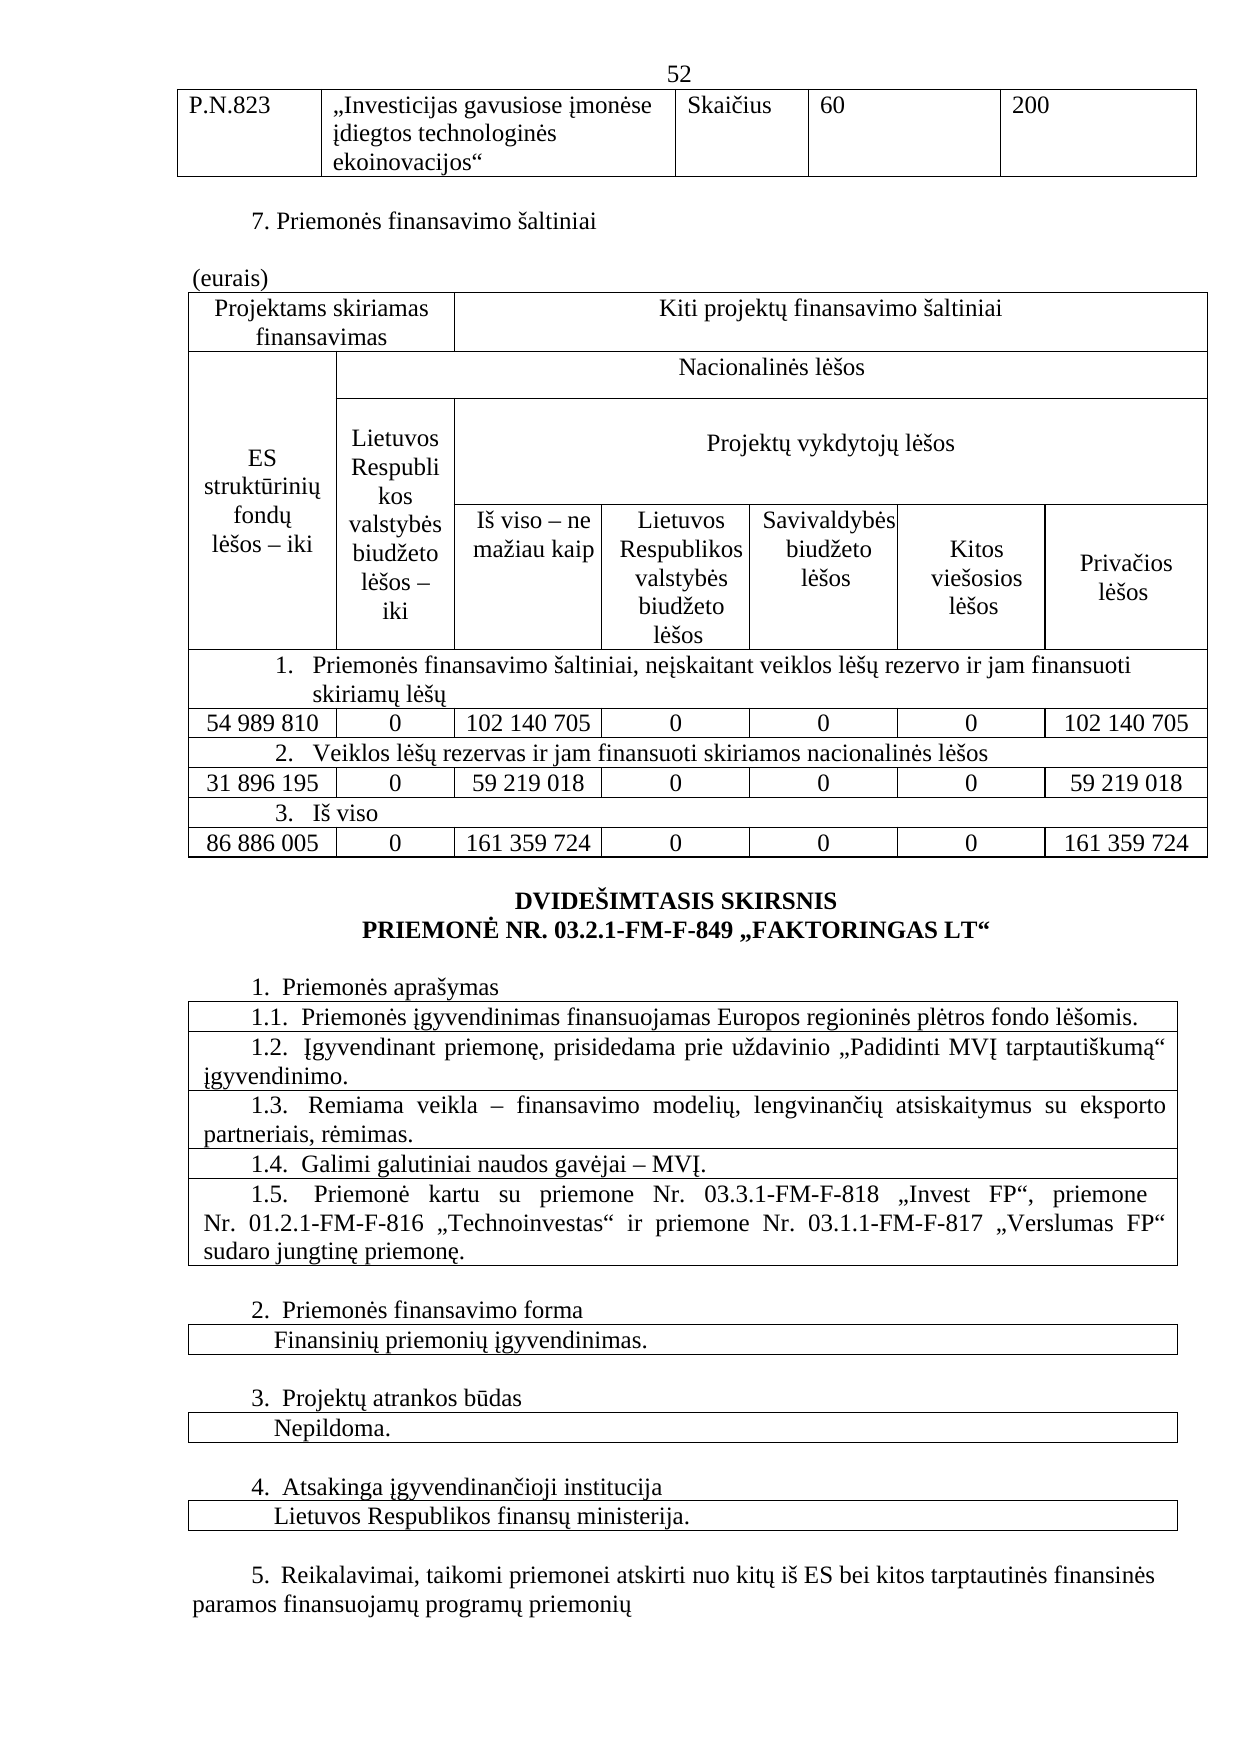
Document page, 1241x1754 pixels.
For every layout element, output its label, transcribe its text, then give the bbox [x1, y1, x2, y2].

table_cell 0 [898, 828, 1044, 856]
table_cell 59 219 018 [455, 768, 601, 797]
table_cell 1.4. Galimi galutiniai naudos gavėjai – MVĮ. [189, 1149, 1177, 1178]
table_cell 0 [602, 828, 749, 856]
table_cell 161 359 724 [1046, 828, 1207, 856]
table_cell ES struktūrinių fondų lėšos – iki [189, 352, 336, 649]
table_cell Skaičius [676, 90, 808, 176]
table_cell 2. Veiklos lėšų rezervas ir jam finansuoti skiriamos nacionalinės lėšos [189, 738, 1207, 767]
table_cell 102 140 705 [455, 709, 601, 737]
table_cell 86 886 005 [189, 828, 336, 856]
table_cell 0 [602, 768, 749, 797]
text 4. Atsakinga įgyvendinančioji institucija [251, 1472, 1181, 1500]
table_cell 1. Priemonės finansavimo šaltiniai, neįskaitant veiklos lėšų rezervo ir jam finansuoti skiriamų lėšų [189, 650, 1207, 707]
table_header Finansinių priemonių įgyvendinimas. [189, 1325, 1177, 1353]
table_cell P.N.823 [178, 90, 321, 176]
text 1. Priemonės aprašymas [251, 972, 1181, 1001]
table_cell 0 [750, 768, 897, 797]
table_cell Privačios lėšos [1046, 505, 1207, 649]
table_cell 1.3. Remiama veikla – finansavimo modelių, lengvinančių atsiskaitymus su eksporto partneriais, rėmimas. [189, 1091, 1177, 1148]
text PRIEMONĖ NR. 03.2.1-FM-F-849 „FAKTORINGAS LT“ [177, 915, 1181, 944]
table_cell 1.2. Įgyvendinant priemonę, prisidedama prie uždavinio „Padidinti MVĮ tarptautiškumą“ įgyvendinimo. [189, 1032, 1177, 1089]
table_header Lietuvos Respublikos finansų ministerija. [189, 1501, 1177, 1530]
table_cell Lietuvos Respublikos valstybės biudžeto lėšos [602, 505, 749, 649]
table_cell 0 [898, 768, 1044, 797]
table_cell 161 359 724 [455, 828, 601, 856]
table_cell 0 [750, 709, 897, 737]
table_cell 0 [602, 709, 749, 737]
table_cell 0 [750, 828, 897, 856]
table_cell 0 [337, 768, 454, 797]
table_header 1.1. Priemonės įgyvendinimas finansuojamas Europos regioninės plėtros fondo lėšomis. [189, 1002, 1177, 1031]
table_cell Kitos viešosios lėšos [898, 505, 1044, 649]
table_cell „Investicijas gavusiose įmonėse įdiegtos technologinės ekoinovacijos“ [322, 90, 675, 176]
table_cell 102 140 705 [1046, 709, 1207, 737]
table_cell 31 896 195 [189, 768, 336, 797]
text (eurais) [177, 234, 904, 292]
table_cell 1.5. Priemonė kartu su priemone Nr. 03.3.1-FM-F-818 „Invest FP“, priemone Nr. 01.2.1-FM-F-816 „Technoinvestas“ ir priemone Nr. 03.1.1-FM-F-817 „Verslumas FP“ sudaro jungtinę priemonę. [189, 1179, 1177, 1265]
table_cell Savivaldybės biudžeto lėšos [750, 505, 897, 649]
text 2. Priemonės finansavimo forma [251, 1295, 1181, 1324]
table_cell 3. Iš viso [189, 798, 1207, 827]
table_cell Projektų vykdytojų lėšos [455, 399, 1207, 504]
text 7. Priemonės finansavimo šaltiniai [251, 206, 1181, 234]
table_cell Nacionalinės lėšos [337, 352, 1207, 398]
table_cell 200 [1001, 90, 1196, 176]
table_cell 60 [809, 90, 1000, 176]
text DVIDEŠIMTASIS SKIRSNIS [177, 886, 1181, 915]
table_cell 0 [337, 709, 454, 737]
text 3. Projektų atrankos būdas [251, 1383, 1181, 1412]
table_header Projektams skiriamas finansavimas [189, 293, 454, 351]
table_cell Lietuvos Respublikos valstybės biudžeto lėšos – iki [337, 399, 454, 649]
table_cell Iš viso – ne mažiau kaip [455, 505, 601, 649]
table_cell 0 [337, 828, 454, 856]
table_cell 54 989 810 [189, 709, 336, 737]
table_header Kiti projektų finansavimo šaltiniai [455, 293, 1207, 351]
table_header Nepildoma. [189, 1413, 1177, 1442]
table_cell 59 219 018 [1046, 768, 1207, 797]
table_cell 0 [898, 709, 1044, 737]
text 5. Reikalavimai, taikomi priemonei atskirti nuo kitų iš ES bei kitos tarptautinės finansinės paramos finansuojamų programų priemonių [192, 1560, 1181, 1617]
